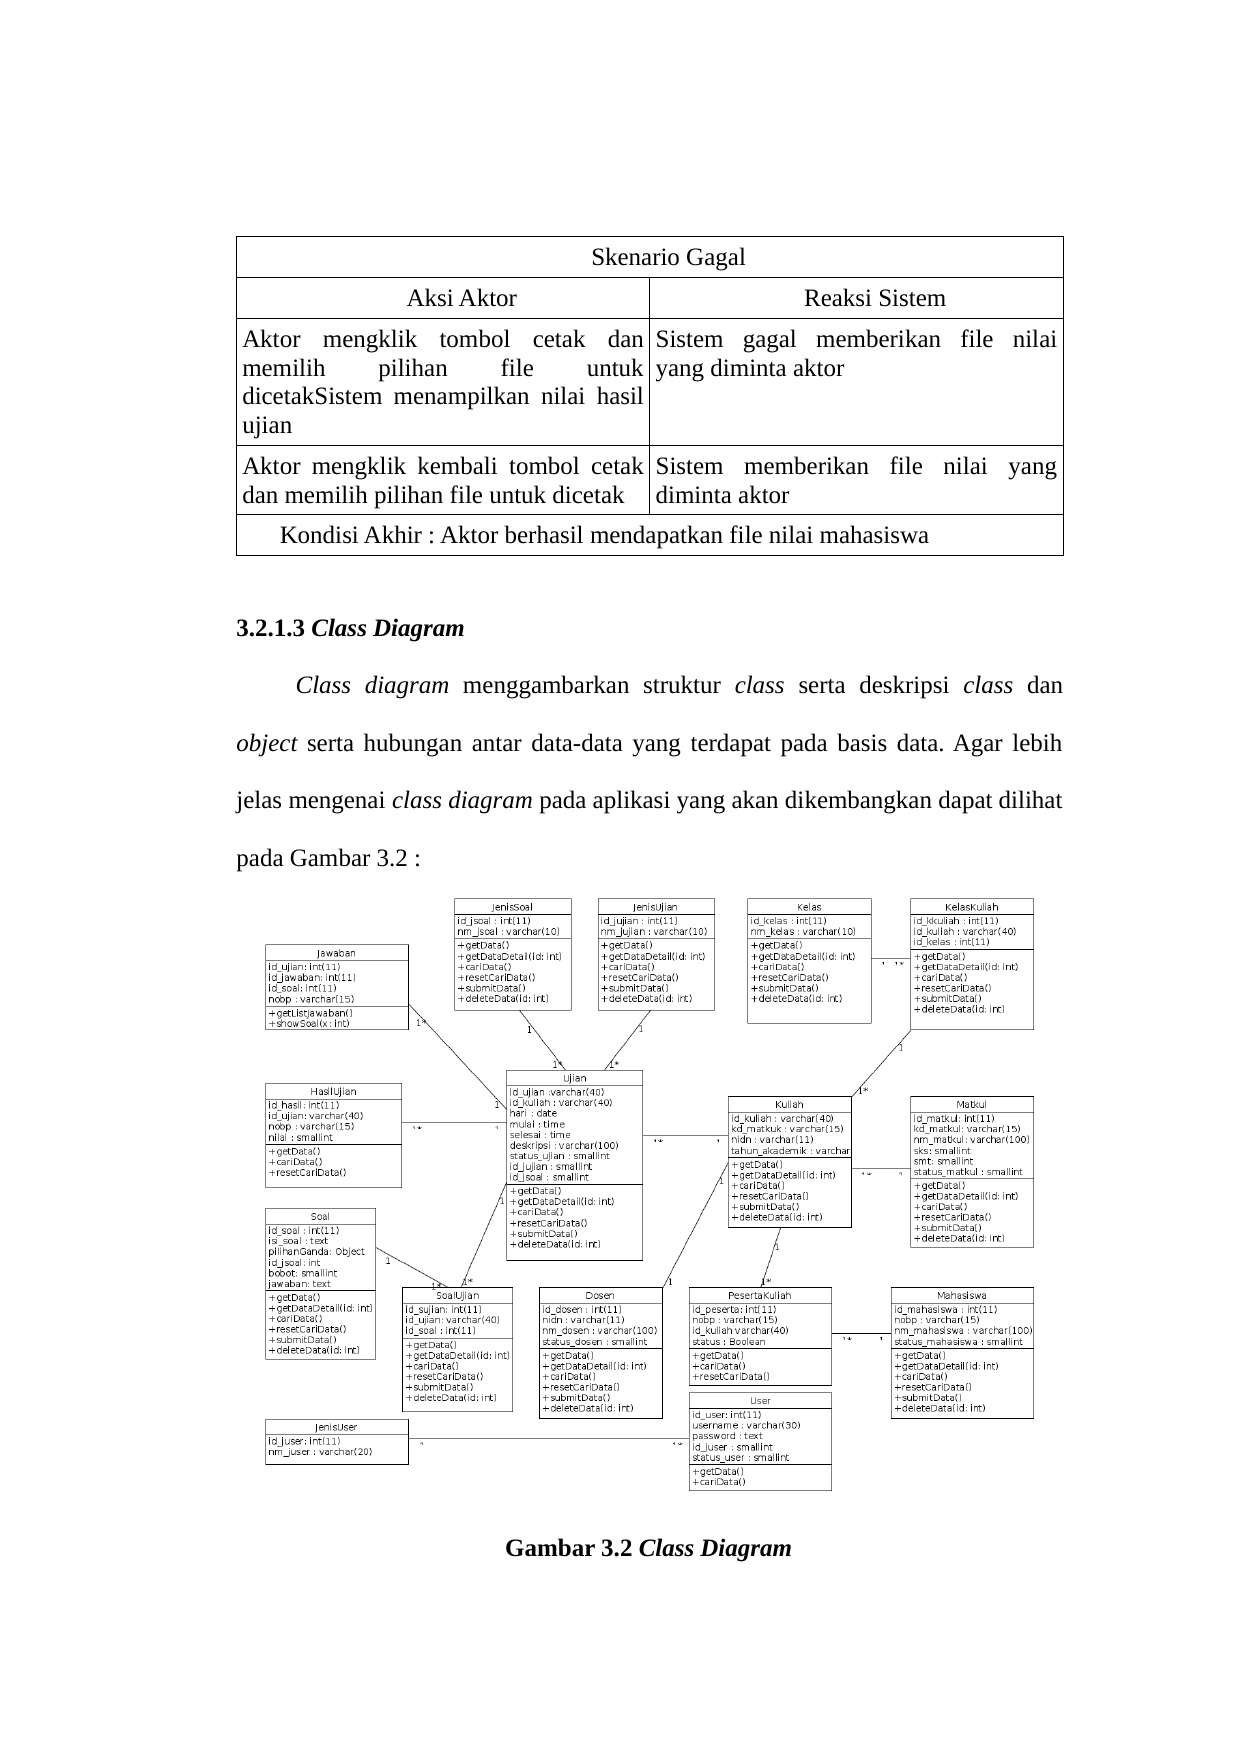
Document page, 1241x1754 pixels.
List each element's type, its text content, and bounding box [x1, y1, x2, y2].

table_cell Kondisi Akhir : Aktor berhasil mendapatkan file nilai mahasiswa [237, 515, 1063, 555]
text Class diagram menggambarkan struktur class serta deskripsi class dan object serta hubungan antar data-data yang terdapat pada basis data. Agar lebih jelas mengenai class diagram pada aplikasi yang akan dikembangkan dapat dilihat pada Gambar 3.2 : [236, 670, 1063, 872]
table_cell Aktor mengklik tombol cetak dan memilih pilihan file untuk dicetakSistem menampilkan nilai hasil ujian [237, 319, 649, 445]
text Gambar 3.2 Class Diagram [236, 1504, 1063, 1562]
picture [252, 886, 1047, 1504]
table_cell Sistem gagal memberikan file nilai yang diminta aktor [650, 319, 1063, 445]
table_cell Aktor mengklik kembali tombol cetak dan memilih pilihan file untuk dicetak [237, 446, 649, 514]
table_cell Aksi Aktor [237, 278, 649, 318]
table_cell Skenario Gagal [237, 237, 1063, 277]
table_cell Sistem memberikan file nilai yang diminta aktor [650, 446, 1063, 514]
table_cell Reaksi Sistem [650, 278, 1063, 318]
subtitle 3.2.1.3 Class Diagram [236, 613, 1063, 642]
